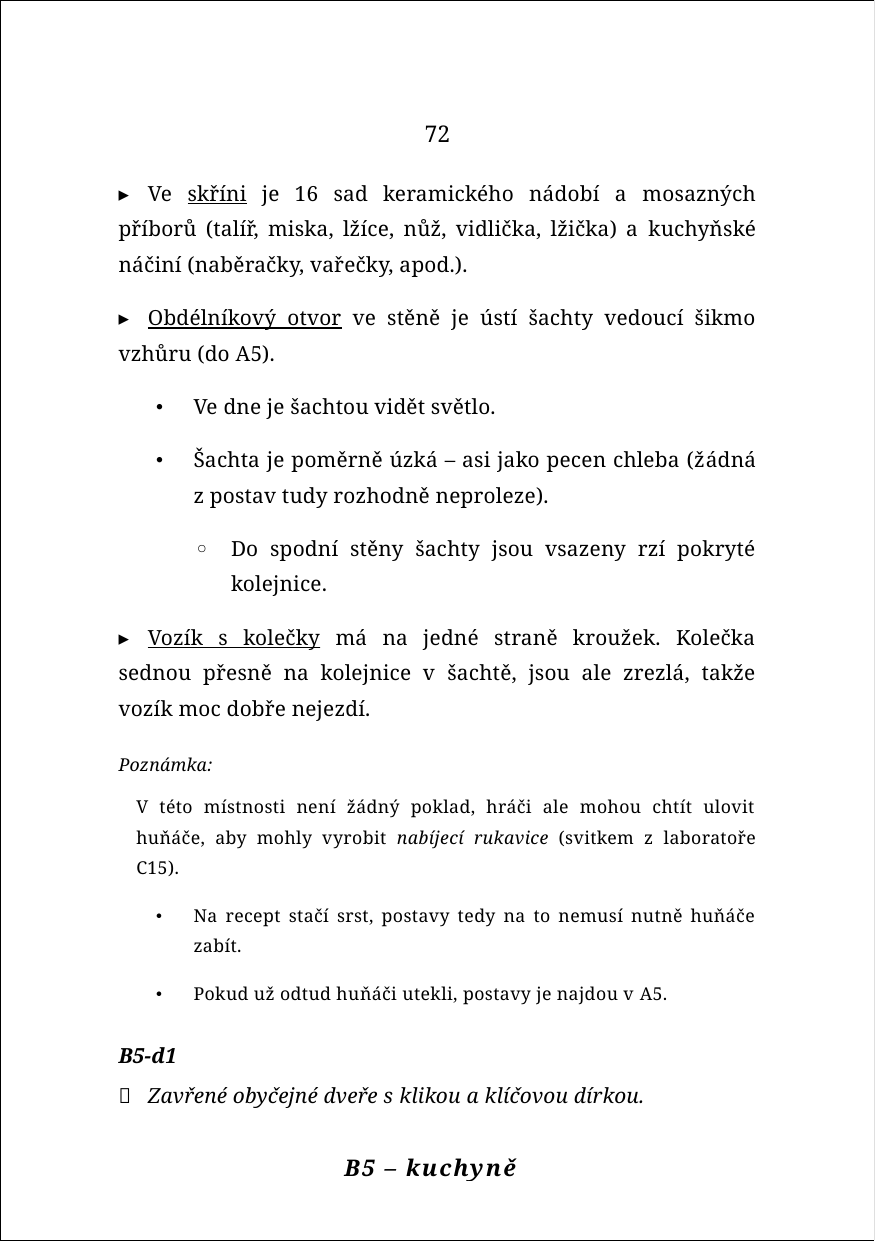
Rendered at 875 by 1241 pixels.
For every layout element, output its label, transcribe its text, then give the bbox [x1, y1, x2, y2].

text ▸ Ve skříni je 16 sad keramického nádobí a⁠ mosazných příborů (talíř, miska, lžíce, nůž, vidlička, lžička) a⁠ kuchyňské náčiní (naběračky, vařečky, apod.). [118, 179, 756, 278]
list Ve dne je šachtou vidět světlo. [156, 392, 756, 420]
text V⁠ této místnosti není žádný poklad, hráči ale mohou chtít ulovit huňáče, aby mohly vyrobit nabíjecí rukavice (svitkem z⁠ laboratoře C15). [136, 795, 756, 879]
list Na recept stačí srst, postavy tedy na to nemusí nutně huňáče zabít. [156, 903, 756, 958]
text Poznámka: [118, 753, 756, 777]
subtitle B5-d1 [118, 1041, 756, 1069]
text ▸ Vozík s⁠ kolečky má na jedné straně kroužek. Kolečka sednou přesně na kolejnice v⁠ šachtě, jsou ale zrezlá, takže vozík moc dobře nejezdí. [118, 623, 756, 722]
list Do spodní stěny šachty jsou vsazeny rzí pokryté kolejnice. [193, 534, 756, 598]
text ▸ Obdélníkový otvor ve stěně je ústí šachty vedoucí šikmo vzhůru (do A5). [118, 303, 756, 367]
list Šachta je poměrně úzká – asi jako pecen chleba (žádná z⁠ postav tudy rozhodně neproleze). [156, 445, 756, 509]
text 🚪 Zavřené obyčejné dveře s⁠ klikou a⁠ klíčovou dírkou. [118, 1081, 756, 1110]
list Pokud už odtud huňáči utekli, postavy je najdou v⁠ A5. [156, 981, 756, 1006]
